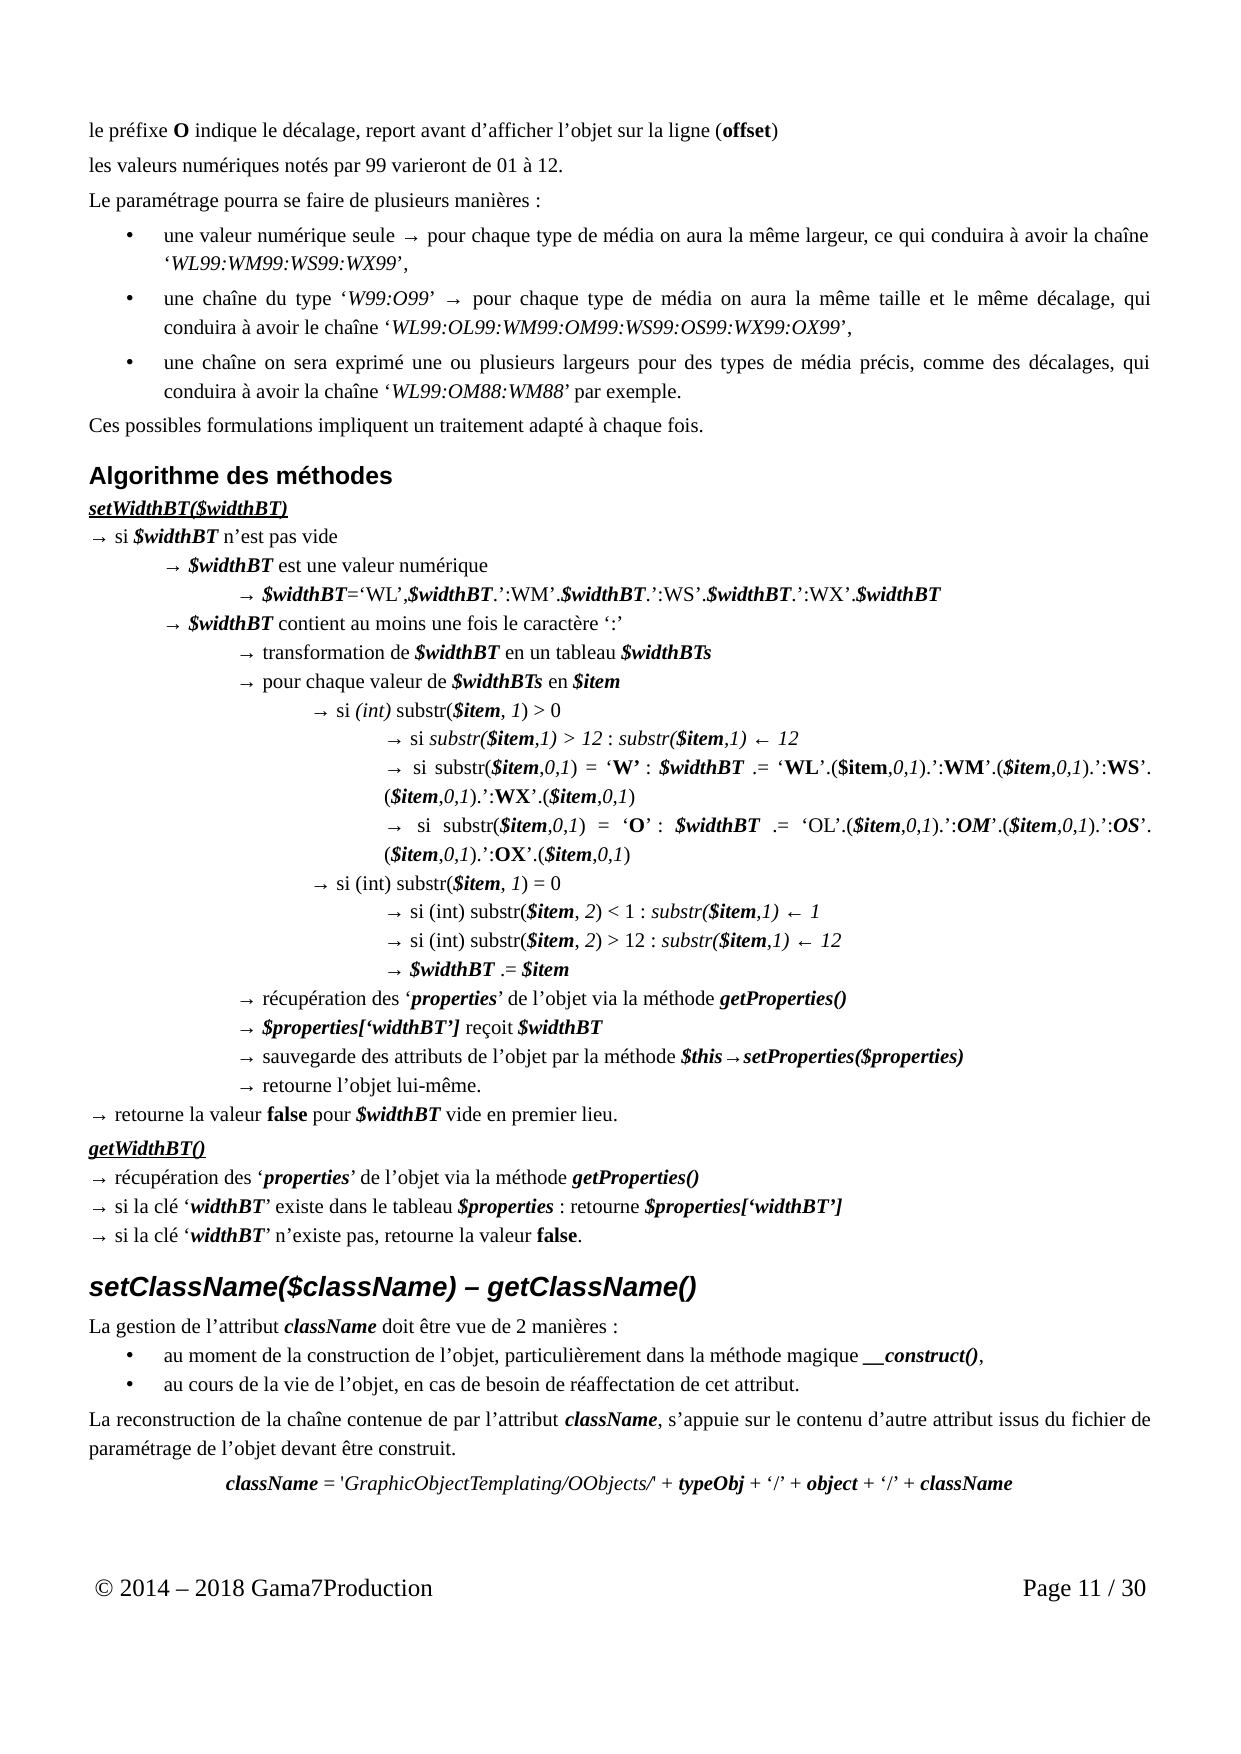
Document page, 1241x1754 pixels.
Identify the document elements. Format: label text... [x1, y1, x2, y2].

text → récupération des ‘properties’ de l’objet via la méthode getProperties() [236, 986, 1152, 1010]
list une chaîne on sera exprimé une ou plusieurs largeurs pour des types de média précis, comme des décalages, qui conduira à avoir la chaîne ‘WL99:OM88:WM88’ par exemple. [126, 350, 1152, 403]
text → si la clé ‘widthBT’ n’existe pas, retourne la valeur false. [88, 1223, 1152, 1247]
text → pour chaque valeur de $widthBTs en $item [88, 669, 1152, 693]
text → si substr($item,1) > 12 : substr($item,1) ← 12 [88, 726, 1152, 750]
text → $widthBT=‘WL’,$widthBT.’:WM’.$widthBT.’:WS’.$widthBT.’:WX’.$widthBT [88, 582, 1152, 606]
text → retourne l’objet lui-même. [236, 1073, 1152, 1097]
list au cours de la vie de l’objet, en cas de besoin de réaffectation de cet attribut. [126, 1372, 1152, 1396]
list au moment de la construction de l’objet, particulièrement dans la méthode magique __construct(), [126, 1343, 1152, 1367]
text → si $widthBT n’est pas vide [88, 524, 1152, 548]
text → récupération des ‘properties’ de l’objet via la méthode getProperties() [88, 1165, 1152, 1189]
text La reconstruction de la chaîne contenue de par l’attribut className, s’appuie sur le contenu d’autre attribut issus du fichier de paramétrage de l’objet devant être construit. [88, 1407, 1152, 1460]
text → $widthBT est une valeur numérique [88, 553, 1152, 577]
text le préfixe O indique le décalage, report avant d’afficher l’objet sur la ligne (offset) [88, 118, 1152, 142]
text → sauvegarde des attributs de l’objet par la méthode $this→setProperties($properties) [236, 1044, 1152, 1068]
text → si (int) substr($item, 1) > 0 [88, 697, 1152, 722]
text → si (int) substr($item, 2) > 12 : substr($item,1) ← 12 [88, 928, 1152, 952]
text → $widthBT .= $item [88, 957, 1152, 981]
list une chaîne du type ‘W99:O99’ → pour chaque type de média on aura la même taille et le même décalage, qui conduira à avoir le chaîne ‘WL99:OL99:WM99:OM99:WS99:OS99:WX99:OX99’, [126, 286, 1152, 339]
text → si substr($item,0,1) = ‘W’ : $widthBT .= ‘WL’.($item,0,1).’:WM’.($item,0,1).’:WS’.($item,0,1).’:WX’.($item,0,1) [384, 755, 1152, 808]
text → si la clé ‘widthBT’ existe dans le tableau $properties : retourne $properties[‘widthBT’] [88, 1194, 1152, 1218]
text les valeurs numériques notés par 99 varieront de 01 à 12. [88, 153, 1152, 177]
text setWidthBT($widthBT) [88, 496, 1152, 519]
text getWidthBT() [88, 1136, 1152, 1160]
text Ces possibles formulations impliquent un traitement adapté à chaque fois. [88, 413, 1152, 437]
subtitle Algorithme des méthodes [88, 461, 1152, 489]
text className = 'GraphicObjectTemplating/OObjects/' + typeObj + ‘/’ + object + ‘/’ + className [88, 1471, 1152, 1495]
subtitle setClassName($className) – getClassName() [88, 1270, 1152, 1302]
text La gestion de l’attribut className doit être vue de 2 manières : [88, 1314, 1152, 1338]
text → si substr($item,0,1) = ‘O’ : $widthBT .= ‘OL’.($item,0,1).’:OM’.($item,0,1).’:OS’.($item,0,1).’:OX’.($item,0,1) [384, 813, 1152, 866]
text → transformation de $widthBT en un tableau $widthBTs [88, 640, 1152, 664]
list une valeur numérique seule → pour chaque type de média on aura la même largeur, ce qui conduira à avoir la chaîne ‘WL99:WM99:WS99:WX99’, [126, 222, 1152, 275]
text → $properties[‘widthBT’] reçoit $widthBT [236, 1015, 1152, 1039]
text Le paramétrage pourra se faire de plusieurs manières : [88, 188, 1152, 212]
text → retourne la valeur false pour $widthBT vide en premier lieu. [88, 1101, 1152, 1126]
text → si (int) substr($item, 1) = 0 [88, 871, 1152, 895]
text → si (int) substr($item, 2) < 1 : substr($item,1) ← 1 [88, 899, 1152, 923]
text → $widthBT contient au moins une fois le caractère ‘:’ [88, 611, 1152, 635]
